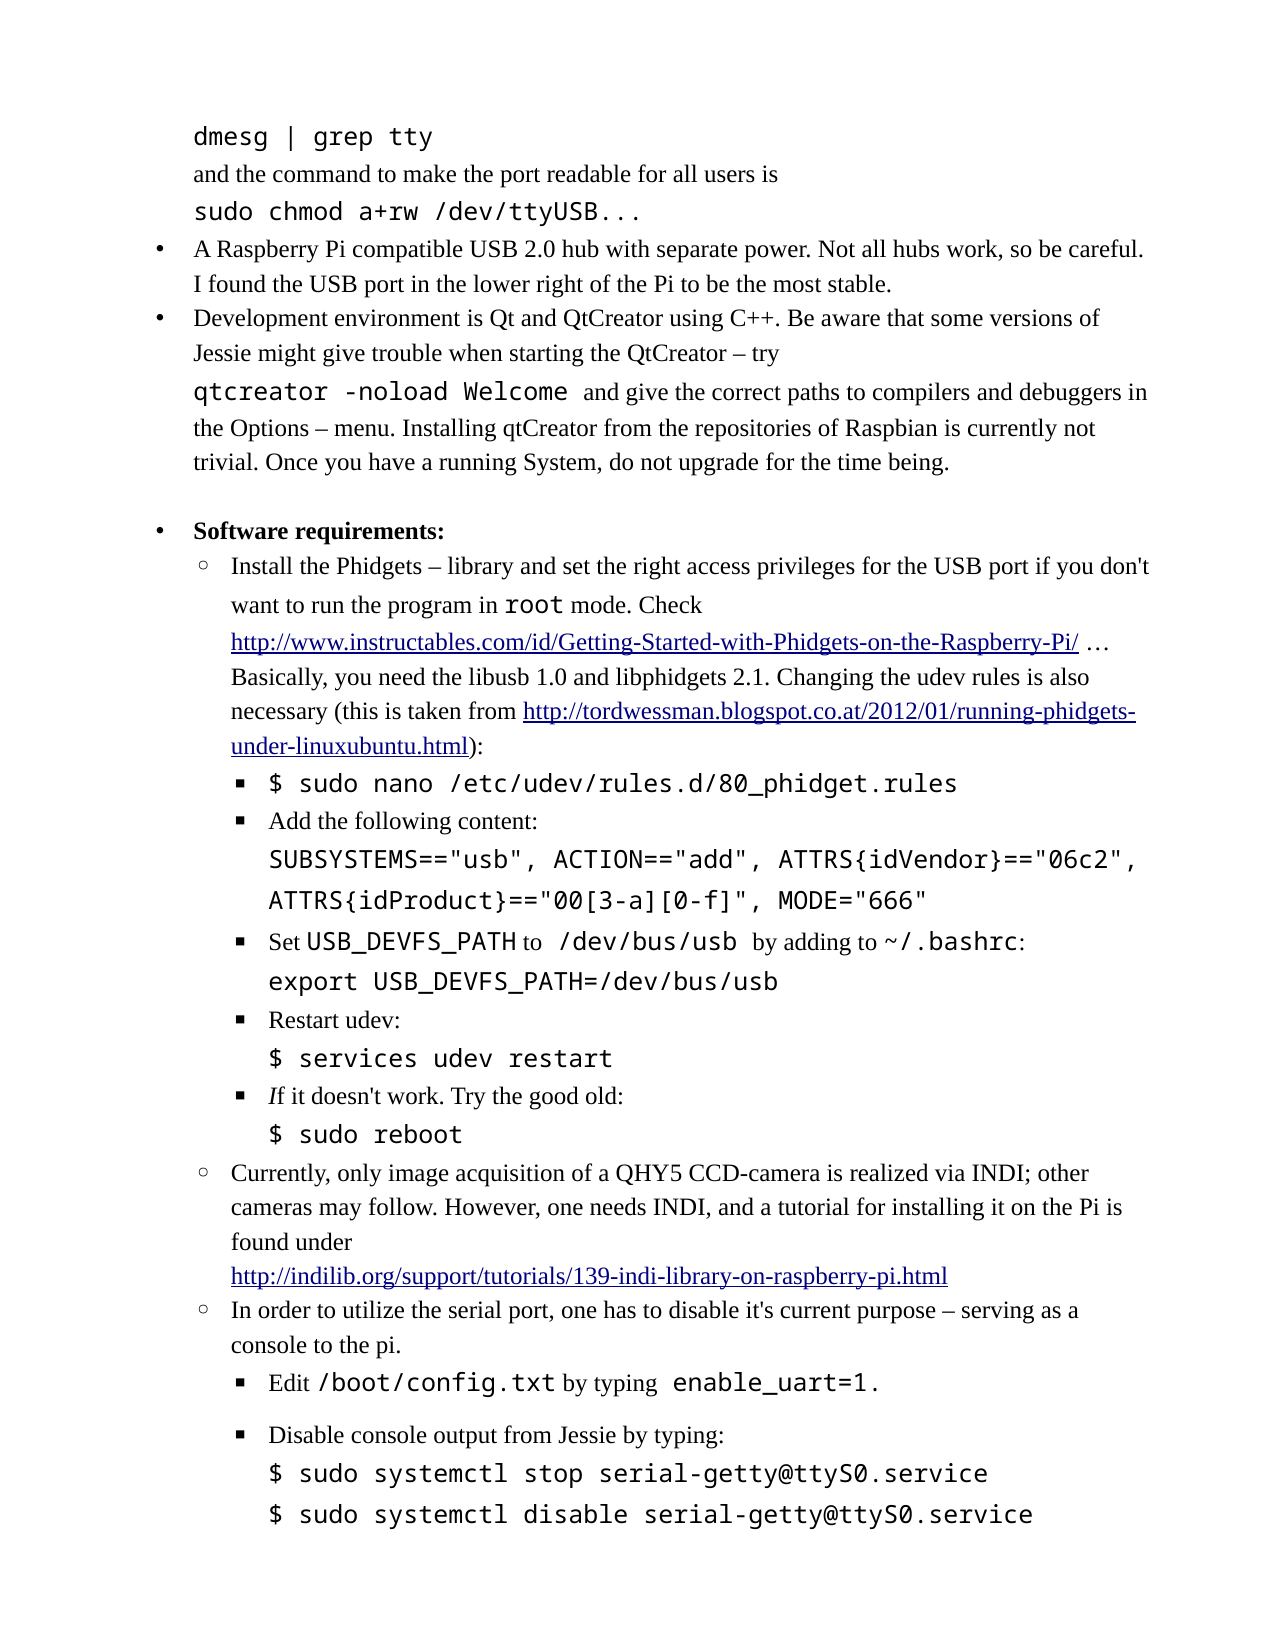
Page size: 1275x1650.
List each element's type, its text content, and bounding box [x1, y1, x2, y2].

list Disable console output from Jessie by typing: $ sudo systemctl stop serial-getty@ttyS0.service $ sudo systemctl disable serial-getty@ttyS0.service [231, 1420, 1157, 1530]
list Development environment is Qt and QtCreator using C++. Be aware that some versions of Jessie might give trouble when starting the QtCreator – try qtcreator -noload Welcome and give the correct paths to compilers and debuggers in the Options – menu. Installing qtCreator from the repositories of Raspbian is currently not trivial. Once you have a running System, do not upgrade for the time being. [156, 303, 1157, 511]
list Set USB_DEVFS_PATH to /dev/bus/usb by adding to ~/.bashrc: export USB_DEVFS_PATH=/dev/bus/usb [231, 923, 1157, 998]
list A Raspberry Pi compatible USB 2.0 hub with separate power. Not all hubs work, so be careful. I found the USB port in the lower right of the Pi to be the most stable. [156, 234, 1157, 297]
list Install the Phidgets – library and set the right access privileges for the USB port if you don't want to run the program in root mode. Check [193, 551, 1157, 621]
list Software requirements: [156, 516, 1157, 545]
list If it doesn't work. Try the good old: $ sudo reboot [231, 1081, 1157, 1151]
list Basically, you need the libusb 1.0 and libphidgets 2.1. Changing the udev rules is also necessary (this is taken from http://tordwessman.blogspot.co.at/2012/01/running-phidgets-under-linuxubuntu.html): [193, 662, 1157, 759]
list Add the following content: SUBSYSTEMS=="usb", ACTION=="add", ATTRS{idVendor}=="06c2", ATTRS{idProduct}=="00[3-a][0-f]", MODE="666" [231, 806, 1157, 916]
list $ sudo nano /etc/udev/rules.d/80_phidget.rules [231, 765, 1157, 799]
list Currently, only image acquisition of a QHY5 CCD-camera is realized via INDI; other cameras may follow. However, one needs INDI, and a tutorial for installing it on the Pi is found under http://indilib.org/support/tutorials/139-indi-library-on-raspberry-pi.html [193, 1158, 1157, 1290]
list Edit /boot/config.txt by typing enable_uart=1. [231, 1364, 1157, 1398]
list and the command to make the port readable for all users is [156, 159, 1157, 188]
list sudo chmod a+rw /dev/ttyUSB... [156, 193, 1157, 227]
list dmesg | grep tty [156, 118, 1157, 152]
list In order to utilize the serial port, one has to disable it's current purpose – serving as a console to the pi. [193, 1296, 1157, 1359]
list http://www.instructables.com/id/Getting-Started-with-Phidgets-on-the-Raspberry-Pi/ … [193, 627, 1157, 656]
list Restart udev: $ services udev restart [231, 1005, 1157, 1074]
